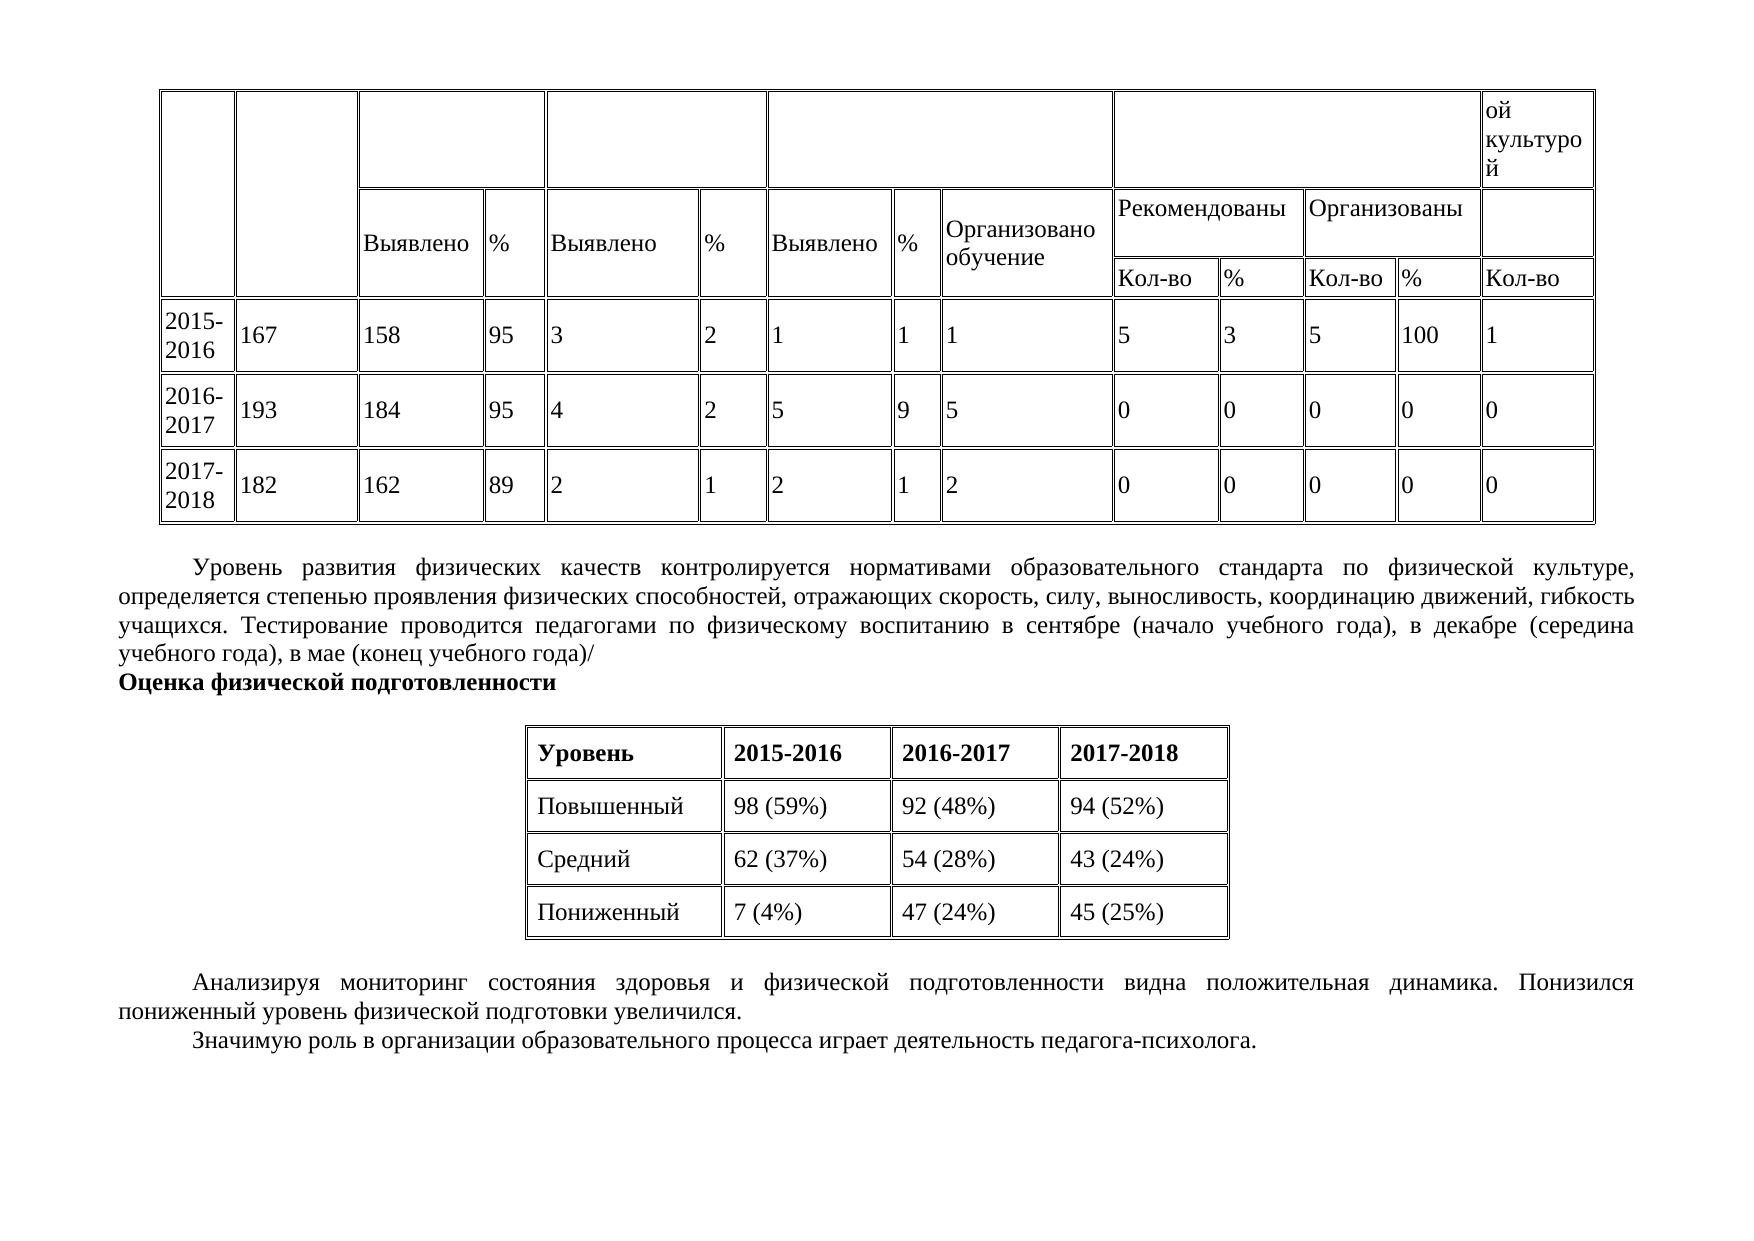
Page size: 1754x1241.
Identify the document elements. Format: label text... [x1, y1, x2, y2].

table_header [360, 92, 544, 187]
table_cell % [1221, 259, 1303, 296]
table_cell 0 [1483, 450, 1593, 521]
table_header [1115, 92, 1480, 187]
table_cell 92 (48%) [893, 781, 1058, 831]
table_cell 0 [1115, 375, 1218, 446]
table_cell 100 [1399, 300, 1480, 371]
table_cell 43 (24%) [1061, 834, 1227, 883]
table_cell 9 [895, 375, 940, 446]
text Оценка физической подготовленности [118, 667, 1636, 696]
table_cell Организовано обучение [943, 190, 1112, 296]
table_cell 2016-2017 [162, 375, 234, 446]
table_cell 0 [1306, 450, 1395, 521]
table_cell 62 (37%) [725, 834, 890, 883]
table_cell 47 (24%) [893, 887, 1058, 936]
table_header [769, 92, 1112, 187]
table_cell % [1399, 259, 1480, 296]
table_cell [1483, 190, 1593, 256]
table_cell 1 [895, 450, 940, 521]
table_cell 0 [1399, 450, 1480, 521]
text Значимую роль в организации образовательного процесса играет деятельность педагога-психолога. [118, 1025, 1636, 1054]
table_cell 0 [1221, 450, 1303, 521]
table_cell 0 [1483, 375, 1593, 446]
table_cell Рекомендованы [1115, 190, 1303, 256]
table_cell 167 [237, 300, 357, 371]
table_cell 2 [548, 450, 698, 521]
table_cell 158 [360, 300, 483, 371]
table_cell 1 [1483, 300, 1593, 371]
table_cell 95 [486, 375, 544, 446]
table_cell 0 [1221, 375, 1303, 446]
table_cell 89 [486, 450, 544, 521]
table_cell 3 [548, 300, 698, 371]
table_cell 98 (59%) [725, 781, 890, 831]
table_cell 2 [769, 450, 891, 521]
table_cell 2 [943, 450, 1112, 521]
table_cell 0 [1115, 450, 1218, 521]
text Уровень развития физических качеств контролируется нормативами образовательного стандарта по физической культуре, определяется степенью проявления физических способностей, отражающих скорость, силу, выносливость, координацию движений, гибкость учащихся. Тестирование проводится педагогами по физическому воспитанию в сентябре (начало учебного года), в декабре (середина учебного года), в мае (конец учебного года)/ [118, 552, 1636, 667]
table_cell 1 [943, 300, 1112, 371]
table_cell 0 [1306, 375, 1395, 446]
table_cell % [486, 190, 544, 296]
table_cell Кол-во [1115, 259, 1218, 296]
table_cell Выявлено [548, 190, 698, 296]
table_cell Кол-во [1306, 259, 1395, 296]
table_cell 5 [769, 375, 891, 446]
table_cell Организованы [1306, 190, 1480, 256]
table_cell 3 [1221, 300, 1303, 371]
table_cell 2015-2016 [162, 300, 234, 371]
table_cell Кол-во [1483, 259, 1593, 296]
table_cell 0 [1399, 375, 1480, 446]
table_header [237, 92, 357, 296]
table_cell 5 [943, 375, 1112, 446]
table_cell Пониженный [528, 887, 721, 936]
table_cell 193 [237, 375, 357, 446]
table_cell 54 (28%) [893, 834, 1058, 883]
table_cell 1 [701, 450, 766, 521]
table_cell 162 [360, 450, 483, 521]
table_header ой культурой [1483, 92, 1593, 187]
table_header 2015-2016 [725, 728, 890, 778]
table_cell Повышенный [528, 781, 721, 831]
table_header [548, 92, 766, 187]
table_header Уровень [528, 728, 721, 778]
table_cell 1 [769, 300, 891, 371]
table_cell 95 [486, 300, 544, 371]
table_cell 5 [1115, 300, 1218, 371]
table_cell Выявлено [360, 190, 483, 296]
table_cell Средний [528, 834, 721, 883]
table_cell 2 [701, 300, 766, 371]
table_cell 4 [548, 375, 698, 446]
table_cell % [895, 190, 940, 296]
table_cell 182 [237, 450, 357, 521]
table_cell Выявлено [769, 190, 891, 296]
table_cell % [701, 190, 766, 296]
table_cell 7 (4%) [725, 887, 890, 936]
table_header [162, 92, 234, 296]
table_cell 2017-2018 [162, 450, 234, 521]
table_header 2016-2017 [893, 728, 1058, 778]
table_cell 5 [1306, 300, 1395, 371]
table_cell 94 (52%) [1061, 781, 1227, 831]
table_cell 184 [360, 375, 483, 446]
table_cell 1 [895, 300, 940, 371]
text Анализируя мониторинг состояния здоровья и физической подготовленности видна положительная динамика. Понизился пониженный уровень физической подготовки увеличился. [118, 967, 1636, 1025]
table_cell 2 [701, 375, 766, 446]
table_header 2017-2018 [1061, 728, 1227, 778]
table_cell 45 (25%) [1061, 887, 1227, 936]
